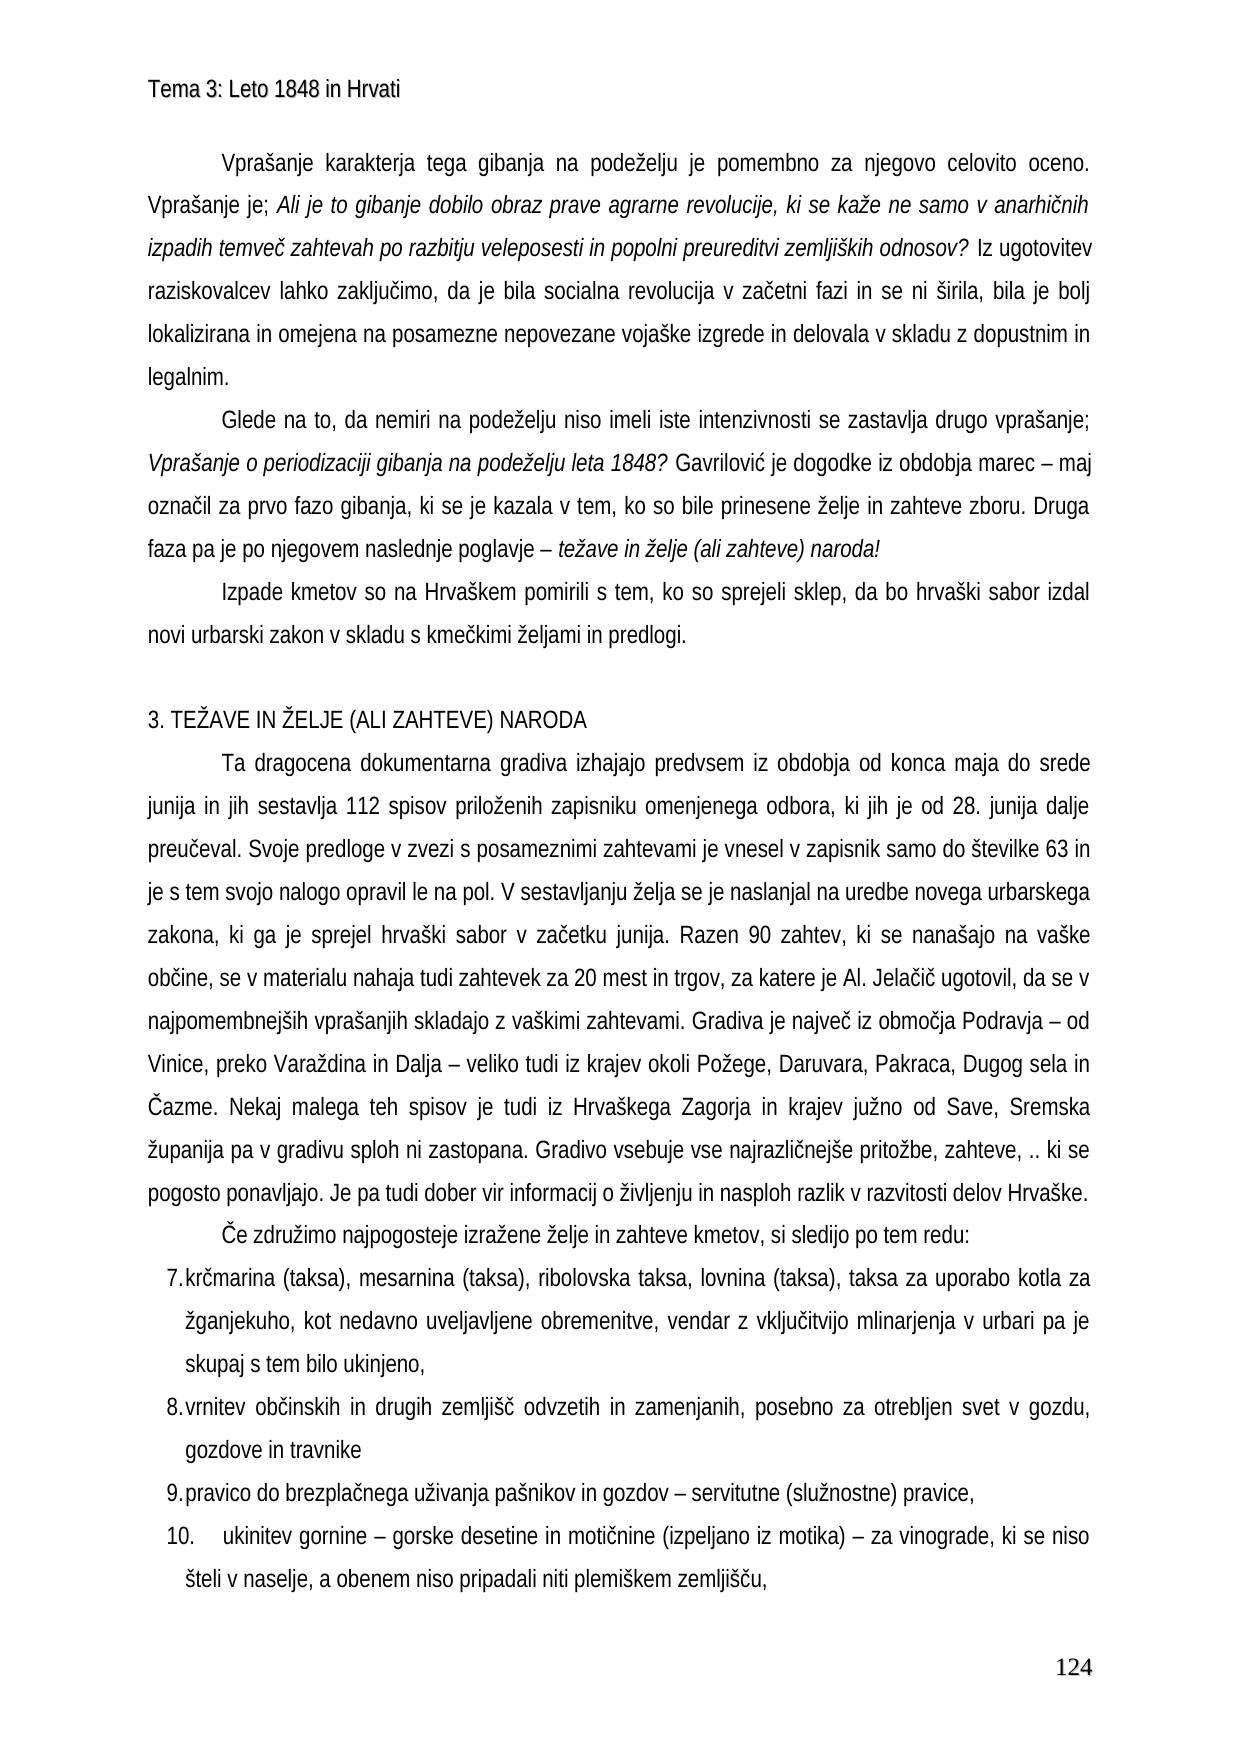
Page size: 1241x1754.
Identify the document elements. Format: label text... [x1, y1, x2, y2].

text Izpade kmetov so na Hrvaškem pomirili s tem, ko so sprejeli sklep, da bo hrvaški sabor izdal novi urbarski zakon v skladu s kmečkimi željami in predlogi. [148, 577, 1093, 648]
text Glede na to, da nemiri na podeželju niso imeli iste intenzivnosti se zastavlja drugo vprašanje; Vprašanje o periodizaciji gibanja na podeželju leta 1848? Gavrilović je dogodke iz obdobja marec – maj označil za prvo fazo gibanja, ki se je kazala v tem, ko so bile prinesene želje in zahteve zboru. Druga faza pa je po njegovem naslednje poglavje – težave in želje (ali zahteve) naroda! [148, 405, 1093, 562]
text 3. TEŽAVE IN ŽELJE (ALI ZAHTEVE) NARODA [148, 706, 1093, 734]
text Ta dragocena dokumentarna gradiva izhajajo predvsem iz obdobja od konca maja do srede junija in jih sestavlja 112 spisov priloženih zapisniku omenjenega odbora, ki jih je od 28. junija dalje preučeval. Svoje predloge v zvezi s posameznimi zahtevami je vnesel v zapisnik samo do številke 63 in je s tem svojo nalogo opravil le na pol. V sestavljanju želja se je naslanjal na uredbe novega urbarskega zakona, ki ga je sprejel hrvaški sabor v začetku junija. Razen 90 zahtev, ki se nanašajo na vaške občine, se v materialu nahaja tudi zahtevek za 20 mest in trgov, za katere je Al. Jelačič ugotovil, da se v najpomembnejših vprašanjih skladajo z vaškimi zahtevami. Gradiva je največ iz območja Podravja – od Vinice, preko Varaždina in Dalja – veliko tudi iz krajev okoli Požege, Daruvara, Pakraca, Dugog sela in Čazme. Nekaj malega teh spisov je tudi iz Hrvaškega Zagorja in krajev južno od Save, Sremska županija pa v gradivu sploh ni zastopana. Gradivo vsebuje vse najrazličnejše pritožbe, zahteve, .. ki se pogosto ponavljajo. Je pa tudi dober vir informacij o življenju in nasploh razlik v razvitosti delov Hrvaške. [148, 748, 1093, 1206]
list pravico do brezplačnega uživanja pašnikov in gozdov – servitutne (služnostne) pravice, [166, 1478, 1093, 1507]
list krčmarina (taksa), mesarnina (taksa), ribolovska taksa, lovnina (taksa), taksa za uporabo kotla za žganjekuho, kot nedavno uveljavljene obremenitve, vendar z vključitvijo mlinarjenja v urbari pa je skupaj s tem bilo ukinjeno, [166, 1263, 1093, 1378]
text Vprašanje karakterja tega gibanja na podeželju je pomembno za njegovo celovito oceno. Vprašanje je; Ali je to gibanje dobilo obraz prave agrarne revolucije, ki se kaže ne samo v anarhičnih izpadih temveč zahtevah po razbitju veleposesti in popolni preureditvi zemljiških odnosov? Iz ugotovitev raziskovalcev lahko zaključimo, da je bila socialna revolucija v začetni fazi in se ni širila, bila je bolj lokalizirana in omejena na posamezne nepovezane vojaške izgrede in delovala v skladu z dopustnim in legalnim. [148, 148, 1093, 391]
list ukinitev gornine – gorske desetine in motičnine (izpeljano iz motika) – za vinograde, ki se niso šteli v naselje, a obenem niso pripadali niti plemiškem zemljišču, [166, 1521, 1093, 1592]
text Če združimo najpogosteje izražene želje in zahteve kmetov, si sledijo po tem redu: [148, 1221, 1093, 1249]
list vrnitev občinskih in drugih zemljišč odvzetih in zamenjanih, posebno za otrebljen svet v gozdu, gozdove in travnike [166, 1392, 1093, 1464]
